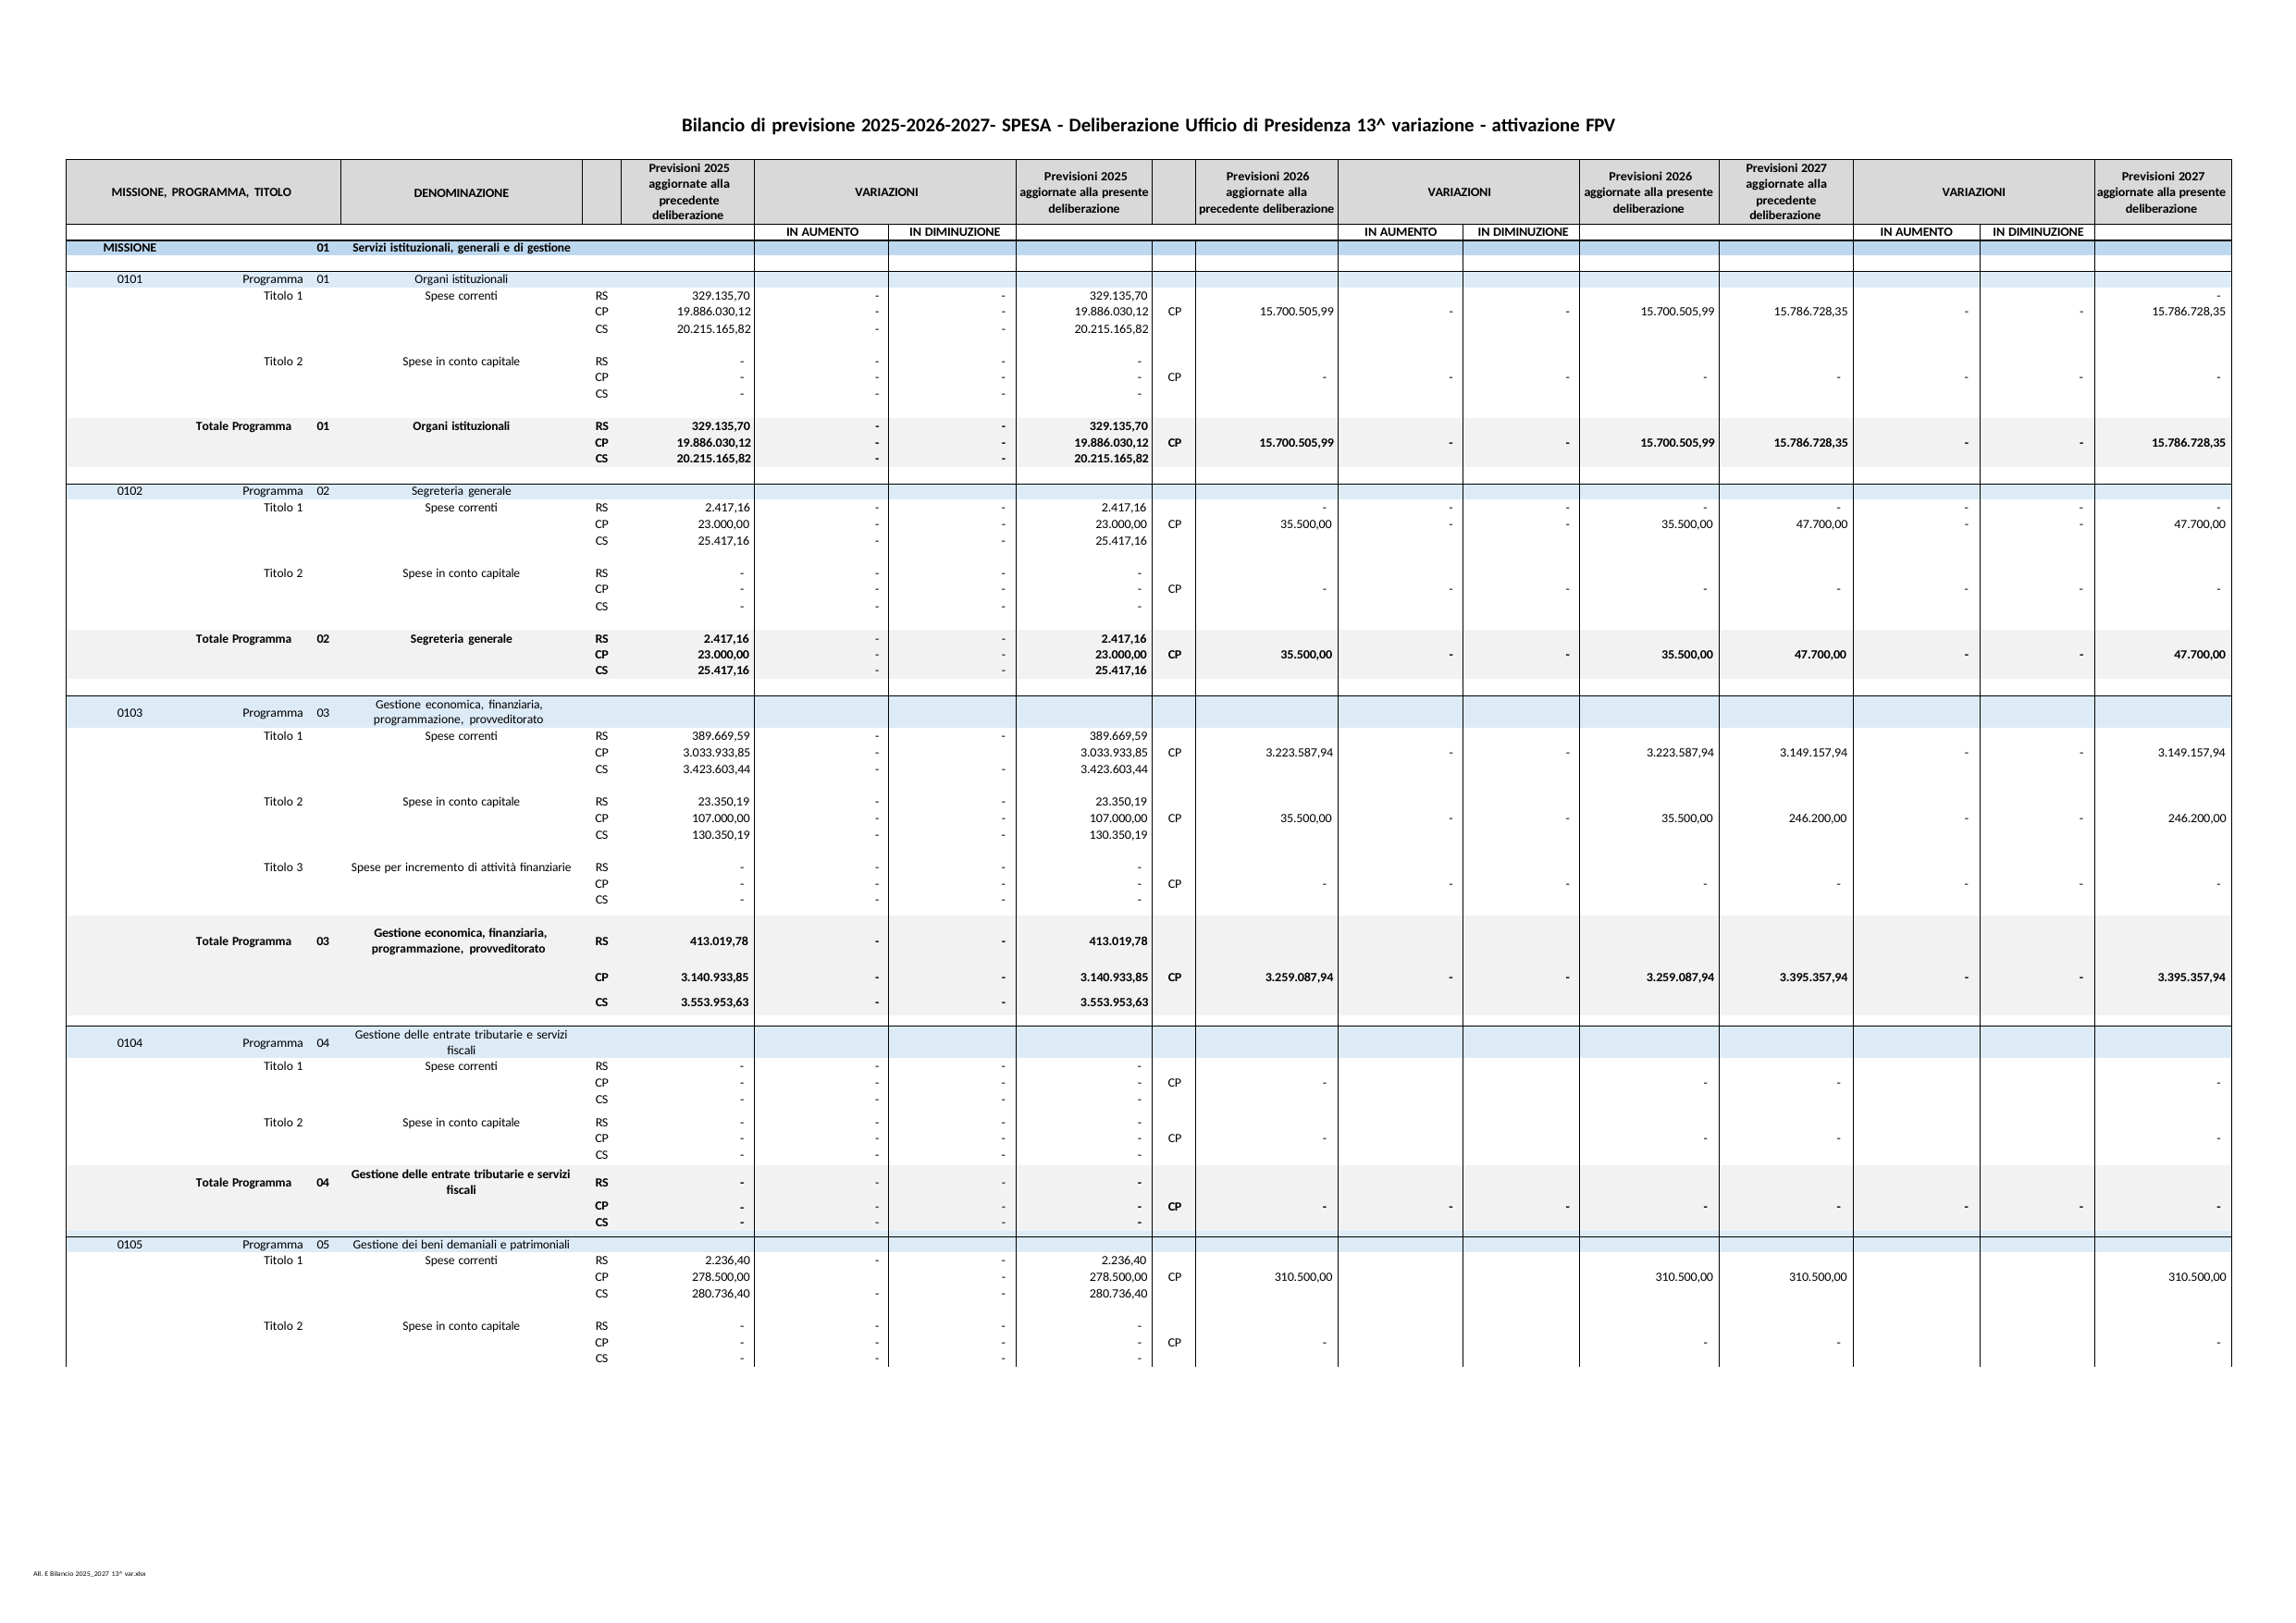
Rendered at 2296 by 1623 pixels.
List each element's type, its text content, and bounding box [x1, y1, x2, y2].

table_cell [1153, 255, 1195, 271]
table_cell - [755, 811, 888, 827]
table_cell 3.395.357,94 [1720, 960, 1853, 990]
table_cell [1153, 1016, 1195, 1026]
table_cell [2095, 1286, 2231, 1310]
table_cell [176, 241, 310, 255]
table_cell - [621, 387, 754, 418]
table_cell 280.736,40 [1017, 1286, 1152, 1310]
table_cell [1017, 1231, 1152, 1236]
table_cell - [889, 1196, 1016, 1216]
table_cell Segreteria generale [340, 485, 582, 499]
table_cell [1196, 762, 1338, 786]
table_cell [1854, 1216, 1980, 1231]
table_cell [1580, 1286, 1719, 1310]
table_cell - [889, 728, 1016, 745]
table_cell [67, 664, 176, 679]
table_cell - [621, 1335, 754, 1352]
table_cell [176, 304, 310, 321]
table_cell [1720, 467, 1853, 483]
table_cell - [1463, 436, 1579, 452]
table_cell - [889, 647, 1016, 664]
table_cell - [889, 664, 1016, 679]
table_header Previsioni 2025 aggiornate alla presente deliberazione [1017, 160, 1152, 224]
table_cell 3.149.157,94 [1720, 745, 1853, 761]
table_cell [1981, 485, 2094, 499]
table_cell Spese in conto capitale [340, 1311, 582, 1335]
table_cell - [755, 1076, 888, 1092]
table_cell [1196, 241, 1338, 255]
table_cell [1854, 696, 1980, 728]
table_cell [1196, 418, 1338, 436]
table_cell [176, 387, 310, 418]
table_cell Titolo 2 [176, 558, 310, 582]
table_cell IN AUMENTO [1339, 225, 1463, 240]
table_cell [1153, 533, 1195, 558]
table_cell 3.423.603,44 [1017, 762, 1152, 786]
table_cell [889, 680, 1016, 695]
table_cell [1981, 786, 2094, 811]
table_cell [310, 1148, 340, 1165]
table_cell - [1981, 517, 2094, 533]
table_cell - [755, 728, 888, 745]
table_cell - [1981, 1196, 2094, 1216]
table_cell [67, 1016, 754, 1026]
table_cell - [1196, 582, 1338, 598]
table_cell [1339, 272, 1463, 288]
table_cell 04 [310, 1027, 340, 1058]
table_cell - [1854, 960, 1980, 990]
table_cell [1720, 1027, 1853, 1058]
table_cell [1580, 990, 1719, 1015]
table_cell 25.417,16 [621, 664, 754, 679]
table_cell CS [582, 892, 621, 916]
table_cell - [1463, 960, 1579, 990]
table_cell [1463, 892, 1579, 916]
table_cell 23.000,00 [1017, 647, 1152, 664]
table_cell [340, 647, 582, 664]
table_cell [67, 436, 176, 452]
table_cell [1463, 990, 1579, 1015]
table_cell 15.786.728,35 [2095, 304, 2231, 321]
table_cell [67, 517, 176, 533]
table_cell 25.417,16 [1017, 664, 1152, 679]
table_cell [1196, 272, 1338, 288]
table_cell 310.500,00 [2095, 1270, 2231, 1286]
table_cell [2095, 418, 2231, 436]
table_cell [1196, 558, 1338, 582]
table_cell IN AUMENTO [1854, 225, 1980, 240]
table_cell [340, 1286, 582, 1310]
table_cell [340, 827, 582, 852]
table_cell [1153, 1092, 1195, 1112]
table_cell [67, 499, 176, 516]
table_cell [1580, 786, 1719, 811]
table_cell [1196, 387, 1338, 418]
table_cell [1153, 467, 1195, 483]
table_cell - [1017, 1148, 1152, 1165]
table_cell [1720, 762, 1853, 786]
table_cell [1580, 288, 1719, 304]
table_cell [1153, 786, 1195, 811]
table_cell [67, 1335, 176, 1352]
table_cell - [1017, 1076, 1152, 1092]
table_cell [2095, 346, 2231, 370]
table_header MISSIONE, PROGRAMMA, TITOLO [67, 160, 340, 224]
table_cell [2095, 680, 2231, 695]
table_cell CS [582, 827, 621, 852]
table_cell - [1580, 370, 1719, 387]
table_cell [889, 1016, 1016, 1026]
table_cell - [889, 1286, 1016, 1310]
table_cell [2095, 728, 2231, 745]
table_cell [310, 436, 340, 452]
table_cell CP [582, 1076, 621, 1092]
table_cell - [755, 990, 888, 1015]
table_cell Totale Programma [176, 418, 310, 436]
table_cell - [755, 1196, 888, 1216]
table_cell [176, 452, 310, 467]
table_cell [1196, 892, 1338, 916]
table_cell [1854, 1165, 1980, 1196]
table_cell - [1720, 1131, 1853, 1148]
table_cell [1854, 762, 1980, 786]
table_cell [1580, 916, 1719, 960]
table_cell [340, 452, 582, 467]
table_cell [1854, 630, 1980, 647]
table_cell [310, 852, 340, 876]
table_cell Titolo 3 [176, 852, 310, 876]
table_cell - [621, 582, 754, 598]
table_cell CP [1153, 370, 1195, 387]
table_cell - [889, 346, 1016, 370]
table_cell - [755, 436, 888, 452]
table_cell [1339, 452, 1463, 467]
table_cell [1339, 827, 1463, 852]
table_cell [310, 387, 340, 418]
table_cell [67, 1112, 176, 1131]
table_cell - [621, 1092, 754, 1112]
table_cell - [1854, 647, 1980, 664]
table_cell [1196, 664, 1338, 679]
table_cell - [1017, 1058, 1152, 1076]
table_cell Titolo 2 [176, 786, 310, 811]
table_cell - [2095, 499, 2231, 516]
table_cell [310, 533, 340, 558]
table_cell [1580, 892, 1719, 916]
table_cell [621, 485, 754, 499]
table_cell - [1017, 387, 1152, 418]
table_cell - [1017, 892, 1152, 916]
table_cell [1580, 1231, 1719, 1236]
table_cell - [1463, 647, 1579, 664]
table_cell [1981, 346, 2094, 370]
table_header VARIAZIONI [755, 160, 1016, 224]
table_cell [755, 696, 888, 728]
table_cell 01 [310, 272, 340, 288]
table_cell [1463, 1027, 1579, 1058]
table_cell [1720, 1016, 1853, 1026]
table_cell 19.886.030,12 [1017, 304, 1152, 321]
table_cell CP [1153, 745, 1195, 761]
table_cell 20.215.165,82 [1017, 321, 1152, 346]
table_cell 03 [310, 916, 340, 1015]
table_cell [1463, 1016, 1579, 1026]
table_cell RS [582, 499, 621, 516]
table_cell [1854, 1016, 1980, 1026]
table_cell - [755, 370, 888, 387]
table_cell - [1854, 436, 1980, 452]
table_cell [67, 1231, 754, 1236]
table_cell [1720, 892, 1853, 916]
table_cell [1153, 418, 1195, 436]
table_cell Segreteria generale [340, 630, 582, 647]
table_cell 2.417,16 [621, 630, 754, 647]
table_cell [176, 1270, 310, 1286]
table_cell [1196, 916, 1338, 960]
table_cell 01 [310, 241, 340, 255]
table_cell CP [582, 877, 621, 892]
table_cell [621, 1237, 754, 1252]
table_cell [1153, 1148, 1195, 1165]
table_cell [1196, 786, 1338, 811]
table_cell [1017, 1237, 1152, 1252]
table_cell [1153, 696, 1195, 728]
table_cell [310, 762, 340, 786]
table_cell 329.135,70 [1017, 288, 1152, 304]
table_cell RS [582, 558, 621, 582]
table_cell - [1017, 1311, 1152, 1335]
table_cell [310, 1058, 340, 1076]
table_cell 25.417,16 [1017, 533, 1152, 558]
table_cell [310, 745, 340, 761]
table_cell - [1720, 877, 1853, 892]
table_cell Titolo 2 [176, 1311, 310, 1335]
table_cell 47.700,00 [2095, 647, 2231, 664]
table_cell [1720, 786, 1853, 811]
table_cell - [889, 827, 1016, 852]
table_cell Totale Programma [176, 916, 310, 1015]
table_cell [889, 1027, 1016, 1058]
table_cell - [889, 321, 1016, 346]
table_cell [621, 1027, 754, 1058]
table_cell [310, 321, 340, 346]
table_cell - [621, 1112, 754, 1131]
table_cell [1463, 387, 1579, 418]
table_cell - [755, 558, 888, 582]
table_cell [176, 598, 310, 630]
table_cell [1153, 1231, 1195, 1236]
table_cell - [1981, 745, 2094, 761]
table_cell - [1017, 1131, 1152, 1148]
table_cell [1580, 558, 1719, 582]
table_cell [340, 582, 582, 598]
table_cell [2095, 452, 2231, 467]
table_cell [2095, 892, 2231, 916]
table_cell - [889, 418, 1016, 436]
table_cell - [1720, 499, 1853, 516]
table_cell [1854, 558, 1980, 582]
table_cell [582, 696, 621, 728]
table_cell [67, 288, 176, 304]
table_cell Gestione economica, finanziaria, programmazione, provveditorato [340, 916, 582, 1015]
table_cell [1463, 852, 1579, 876]
table_cell CP [1153, 304, 1195, 321]
table_cell [755, 680, 888, 695]
table_cell CP [1153, 1196, 1195, 1216]
table_cell [67, 852, 176, 876]
table_cell [176, 517, 310, 533]
table_cell 329.135,70 [621, 418, 754, 436]
table_cell [310, 499, 340, 516]
table_cell [1981, 664, 2094, 679]
table_cell [1153, 321, 1195, 346]
table_cell [1981, 241, 2094, 255]
table_cell - [1720, 370, 1853, 387]
table_cell - [755, 321, 888, 346]
table_cell [67, 1252, 176, 1270]
table_cell CP [1153, 517, 1195, 533]
table_cell - [1017, 1165, 1152, 1196]
table_cell [1981, 272, 2094, 288]
table_cell [1580, 533, 1719, 558]
table_cell Organi istituzionali [340, 418, 582, 436]
table_cell [2095, 533, 2231, 558]
table_cell [1854, 827, 1980, 852]
table_cell [1339, 418, 1463, 436]
table_cell CS [582, 1352, 621, 1367]
table_cell [1720, 1252, 1853, 1270]
table_cell [1580, 852, 1719, 876]
table_cell [1463, 288, 1579, 304]
table_cell [1981, 533, 2094, 558]
table_cell [1580, 241, 1719, 255]
table_cell [310, 786, 340, 811]
table_cell [67, 1092, 176, 1112]
table_cell [67, 1131, 176, 1148]
table_cell [2095, 1058, 2231, 1076]
table_cell - [2095, 1131, 2231, 1148]
table_cell [340, 762, 582, 786]
table_cell - [1339, 436, 1463, 452]
table_cell [1017, 272, 1152, 288]
table_cell [1153, 598, 1195, 630]
table_cell 3.259.087,94 [1196, 960, 1338, 990]
table_cell [1017, 1016, 1152, 1026]
table_cell - [889, 436, 1016, 452]
table_cell - [1463, 517, 1579, 533]
table_cell [1854, 485, 1980, 499]
table_cell [2095, 762, 2231, 786]
table_cell [1463, 1231, 1579, 1236]
table_cell [1720, 558, 1853, 582]
text Bilancio di previsione 2025-2026-2027- SPESA - Deliberazione Ufficio di Presidenza 13^ variazione - attivazione FPV [56, 114, 2240, 137]
table_cell [1196, 255, 1338, 271]
table_cell - [755, 452, 888, 467]
table_cell [67, 680, 754, 695]
table_cell [176, 321, 310, 346]
table_cell [1580, 664, 1719, 679]
table_cell - [755, 762, 888, 786]
table_cell - [1339, 877, 1463, 892]
table_cell [1981, 1252, 2094, 1367]
table_cell [1017, 696, 1152, 728]
table_cell [2095, 1216, 2231, 1231]
table_cell [1854, 852, 1980, 876]
table_cell [2095, 467, 2231, 483]
table_cell - [755, 1311, 888, 1335]
table_cell - [621, 1352, 754, 1367]
table_cell Spese in conto capitale [340, 1112, 582, 1131]
table_cell - [1196, 1131, 1338, 1148]
table_cell [340, 517, 582, 533]
table_cell [889, 241, 1016, 255]
table_cell [1153, 852, 1195, 876]
table_cell [1981, 1058, 2094, 1165]
table_cell [340, 1352, 582, 1367]
table_cell 19.886.030,12 [621, 304, 754, 321]
table_cell [1580, 1112, 1719, 1131]
table_cell - [889, 916, 1016, 960]
table_cell [1720, 680, 1853, 695]
table_cell [310, 827, 340, 852]
table_cell [1196, 728, 1338, 745]
table_cell - [755, 288, 888, 304]
table_cell MISSIONE [67, 241, 176, 255]
table_cell 2.417,16 [1017, 630, 1152, 647]
table_cell 47.700,00 [1720, 517, 1853, 533]
table_cell [2095, 1148, 2231, 1165]
table_cell 280.736,40 [621, 1286, 754, 1310]
table_cell [1720, 272, 1853, 288]
table_cell [1720, 1148, 1853, 1165]
table_cell [310, 1131, 340, 1148]
table_cell [1580, 728, 1719, 745]
table_cell [1463, 558, 1579, 582]
table_cell [1720, 827, 1853, 852]
table_cell [67, 786, 176, 811]
table_cell [1153, 1027, 1195, 1058]
table_cell - [755, 1112, 888, 1131]
table_cell 413.019,78 [1017, 916, 1152, 960]
table_cell [1580, 1027, 1719, 1058]
table_cell 278.500,00 [621, 1270, 754, 1286]
table_cell [1153, 1216, 1195, 1231]
table_cell [1854, 321, 1980, 346]
table_cell [340, 1131, 582, 1148]
table_cell - [755, 582, 888, 598]
table_cell 2.417,16 [1017, 499, 1152, 516]
table_cell Spese correnti [340, 499, 582, 516]
table_cell [1580, 1165, 1719, 1196]
table_cell - [755, 647, 888, 664]
table_cell CP [582, 1335, 621, 1352]
table_cell [1017, 680, 1152, 695]
table_cell [176, 1076, 310, 1092]
table_cell [755, 255, 888, 271]
table_header Previsioni 2027 aggiornate alla presente deliberazione [2095, 160, 2231, 224]
table_cell [176, 1352, 310, 1367]
table_cell - [1017, 1335, 1152, 1352]
table_cell - [889, 452, 1016, 467]
table_cell Spese correnti [340, 1252, 582, 1270]
table_cell [1153, 1112, 1195, 1131]
table_cell - [755, 960, 888, 990]
table_cell [1339, 346, 1463, 370]
table_cell 3.223.587,94 [1196, 745, 1338, 761]
table_cell [1339, 762, 1463, 786]
table_cell - [755, 916, 888, 960]
table_cell [1196, 1231, 1338, 1236]
table_cell [67, 728, 176, 745]
table_cell CP [1153, 960, 1195, 990]
table_cell Gestione economica, finanziaria, programmazione, provveditorato [340, 696, 582, 728]
table_cell [340, 387, 582, 418]
table_cell [1153, 728, 1195, 745]
table_cell [1339, 916, 1463, 960]
table_cell - [1017, 370, 1152, 387]
table_cell [176, 582, 310, 598]
table_cell - [755, 1058, 888, 1076]
table_cell [1580, 387, 1719, 418]
table_cell [310, 664, 340, 679]
table_cell - [889, 517, 1016, 533]
table_cell [1580, 680, 1719, 695]
table_cell [755, 467, 888, 483]
table_cell RS [582, 728, 621, 745]
table_cell Spese correnti [340, 1058, 582, 1076]
table_cell [2095, 321, 2231, 346]
table_cell [1153, 288, 1195, 304]
table_cell [1720, 1165, 1853, 1196]
table_cell - [889, 598, 1016, 630]
table_cell 15.700.505,99 [1580, 304, 1719, 321]
table_cell 3.395.357,94 [2095, 960, 2231, 990]
table_cell - [2095, 877, 2231, 892]
table_cell [1196, 630, 1338, 647]
table_cell - [1017, 558, 1152, 582]
table_cell CP [1153, 1335, 1195, 1352]
table_cell [1463, 533, 1579, 558]
table_cell [67, 827, 176, 852]
table_cell - [1981, 960, 2094, 990]
table_cell [889, 467, 1016, 483]
table_cell [1580, 225, 1853, 240]
table_cell RS [582, 852, 621, 876]
table_cell [1720, 1058, 1853, 1076]
table_cell 329.135,70 [621, 288, 754, 304]
table_cell - [1463, 1196, 1579, 1216]
table_cell 35.500,00 [1580, 811, 1719, 827]
table_cell [1854, 990, 1980, 1015]
table_cell - [1339, 517, 1463, 533]
table_cell RS CP CS [582, 1165, 621, 1231]
table_cell [310, 304, 340, 321]
table_cell - [1463, 499, 1579, 516]
table_cell [2095, 598, 2231, 630]
table_cell [340, 811, 582, 827]
table_cell [1463, 696, 1579, 728]
table_cell Gestione dei beni demaniali e patrimoniali [340, 1237, 582, 1252]
table_cell [2095, 1112, 2231, 1131]
table_cell - [755, 1131, 888, 1148]
table_cell [1720, 418, 1853, 436]
table_cell - [1981, 370, 2094, 387]
table_cell [1339, 786, 1463, 811]
table_cell [1580, 1237, 1719, 1252]
table_cell [1196, 1311, 1338, 1335]
table_cell - [1339, 370, 1463, 387]
table_cell 25.417,16 [621, 533, 754, 558]
table_cell [176, 1148, 310, 1165]
table_cell [889, 745, 1016, 761]
table_cell [1854, 916, 1980, 960]
table_cell Gestione delle entrate tributarie e servizi fiscali [340, 1165, 582, 1231]
table_cell [2095, 1352, 2231, 1367]
table_cell [1463, 418, 1579, 436]
table_cell [1339, 255, 1463, 271]
table_cell [67, 647, 176, 664]
table_cell [1720, 1112, 1853, 1131]
table_cell Programma [176, 1027, 310, 1058]
table_cell [2095, 990, 2231, 1015]
table_cell - [1463, 877, 1579, 892]
table_cell [1196, 1252, 1338, 1270]
table_cell [1153, 762, 1195, 786]
table_cell [1339, 321, 1463, 346]
table_cell [1153, 241, 1195, 255]
table_cell - [889, 762, 1016, 786]
table_cell [67, 1076, 176, 1092]
table_cell - [889, 877, 1016, 892]
table_cell [1017, 225, 1338, 240]
table_cell CP [1153, 647, 1195, 664]
table_cell [2095, 696, 2231, 728]
table_cell [1981, 762, 2094, 786]
table_cell - [621, 370, 754, 387]
table_cell [1463, 762, 1579, 786]
table_cell [1153, 990, 1195, 1015]
table_cell 04 [310, 1165, 340, 1231]
table_cell [1854, 598, 1980, 630]
table_cell [310, 558, 340, 582]
table_cell - [1339, 1196, 1463, 1216]
table_cell [310, 517, 340, 533]
table_cell IN DIMINUZIONE [1981, 225, 2094, 240]
table_cell - [755, 517, 888, 533]
table_cell - [621, 877, 754, 892]
table_cell 23.350,19 [1017, 786, 1152, 811]
table_cell - [1981, 877, 2094, 892]
table_cell [1153, 680, 1195, 695]
table_cell 20.215.165,82 [621, 452, 754, 467]
table_cell [67, 1058, 176, 1076]
table_cell - [755, 1352, 888, 1367]
table_cell - [889, 960, 1016, 990]
table_cell - [889, 533, 1016, 558]
table_cell 329.135,70 [1017, 418, 1152, 436]
table_cell [1153, 499, 1195, 516]
table_cell [582, 485, 621, 499]
table_cell [1854, 272, 1980, 288]
table_cell 3.259.087,94 [1580, 960, 1719, 990]
table_cell [67, 533, 176, 558]
table_cell - [889, 558, 1016, 582]
table_cell Spese correnti [340, 288, 582, 304]
table_cell 23.350,19 [621, 786, 754, 811]
table_cell [2095, 1237, 2231, 1252]
table_header [1153, 160, 1195, 224]
table_cell [1720, 1286, 1853, 1310]
table_cell [176, 745, 310, 761]
table_cell [1854, 1231, 1980, 1236]
table_cell - [1720, 1076, 1853, 1092]
table_cell [1339, 1016, 1463, 1026]
table_cell - [889, 1352, 1016, 1367]
table_cell - [889, 387, 1016, 418]
table_cell - [1981, 811, 2094, 827]
table_cell [1720, 321, 1853, 346]
table_cell [1981, 558, 2094, 582]
table_cell 03 [310, 696, 340, 728]
table_cell - [1580, 1335, 1719, 1352]
table_cell - [1339, 499, 1463, 516]
table_header [583, 160, 621, 224]
table_cell [1854, 1252, 1980, 1367]
table_cell [1339, 598, 1463, 630]
table_cell - [889, 582, 1016, 598]
table_cell [1580, 1216, 1719, 1231]
table_cell [1339, 485, 1463, 499]
table_cell [176, 1131, 310, 1148]
table_cell 3.553.953,63 [1017, 990, 1152, 1015]
table_cell - [1017, 852, 1152, 876]
table_cell - [1854, 877, 1980, 892]
table_cell 19.886.030,12 [1017, 436, 1152, 452]
table_cell - [1017, 582, 1152, 598]
table_cell - [621, 892, 754, 916]
table_cell [340, 304, 582, 321]
table_cell - [889, 786, 1016, 811]
table_cell Programma [176, 272, 310, 288]
table_cell [1196, 1165, 1338, 1196]
table_cell 35.500,00 [1196, 811, 1338, 827]
table_cell 0102 [67, 485, 176, 499]
table_cell [1854, 664, 1980, 679]
table_cell [755, 485, 888, 499]
table_cell 2.417,16 [621, 499, 754, 516]
table_cell [1854, 892, 1980, 916]
table_cell [310, 1270, 340, 1286]
table_cell - [755, 346, 888, 370]
table_cell [2095, 387, 2231, 418]
table_cell [1017, 485, 1152, 499]
table_cell [1463, 630, 1579, 647]
table_cell [340, 1092, 582, 1112]
table_cell [1196, 321, 1338, 346]
table_cell [1981, 630, 2094, 647]
table_cell [1854, 728, 1980, 745]
table_cell CP [1153, 811, 1195, 827]
table_cell [1981, 827, 2094, 852]
table_cell - [1854, 499, 1980, 516]
table_cell Gestione delle entrate tributarie e servizi fiscali [340, 1027, 582, 1058]
table_cell [67, 255, 754, 271]
table_cell [340, 1148, 582, 1165]
table_cell [2095, 1027, 2231, 1058]
table_cell [2095, 1231, 2231, 1236]
table_cell [1580, 1311, 1719, 1335]
table_cell CP [582, 1270, 621, 1286]
table_cell [1981, 598, 2094, 630]
table_cell [340, 370, 582, 387]
table_cell [2095, 225, 2231, 240]
table_cell - [621, 852, 754, 876]
table_cell [67, 892, 176, 916]
table_cell - [1580, 582, 1719, 598]
table_cell 389.669,59 [621, 728, 754, 745]
table_cell 0105 [67, 1237, 176, 1252]
table_cell 19.886.030,12 [621, 436, 754, 452]
table_cell - [621, 1058, 754, 1076]
table_cell [1196, 533, 1338, 558]
table_cell - [1463, 582, 1579, 598]
table_cell 15.786.728,35 [1720, 436, 1853, 452]
table_cell 20.215.165,82 [1017, 452, 1152, 467]
table_cell [1580, 696, 1719, 728]
table_cell [755, 1027, 888, 1058]
table_cell [1580, 598, 1719, 630]
table_cell [310, 1076, 340, 1092]
table_cell [310, 811, 340, 827]
table_cell [2095, 852, 2231, 876]
table_cell [310, 288, 340, 304]
table_cell CP [1153, 1270, 1195, 1286]
table_cell CP [582, 1131, 621, 1148]
table_cell [2095, 916, 2231, 960]
table_cell 35.500,00 [1580, 517, 1719, 533]
table_cell [1580, 1016, 1719, 1026]
table_cell Titolo 1 [176, 1252, 310, 1270]
table_cell - [889, 1058, 1016, 1076]
table_cell Programma [176, 1237, 310, 1252]
table_cell [1196, 1092, 1338, 1112]
table_cell [310, 877, 340, 892]
table_cell [1339, 558, 1463, 582]
table_cell [1854, 387, 1980, 418]
table_cell [176, 647, 310, 664]
table_cell [1580, 272, 1719, 288]
table_cell [1339, 892, 1463, 916]
table_cell RS [582, 418, 621, 436]
table_cell 3.140.933,85 [1017, 960, 1152, 990]
table_cell 35.500,00 [1196, 517, 1338, 533]
table_cell [67, 1165, 176, 1231]
table_cell RS [582, 786, 621, 811]
table_cell [1196, 852, 1338, 876]
table_cell [1981, 1237, 2094, 1252]
table_cell [176, 762, 310, 786]
table_cell 3.423.603,44 [621, 762, 754, 786]
table_header VARIAZIONI [1854, 160, 2094, 224]
table_cell CS [582, 762, 621, 786]
table_cell [2095, 1165, 2231, 1196]
table_cell [67, 598, 176, 630]
table_cell [1463, 728, 1579, 745]
table_cell - [889, 811, 1016, 827]
table_cell [2095, 664, 2231, 679]
table_cell [1153, 1165, 1195, 1196]
table_cell - [755, 1148, 888, 1165]
table_cell - [1981, 436, 2094, 452]
table_cell [1196, 1286, 1338, 1310]
table_cell RS [582, 1311, 621, 1335]
table_cell [1720, 288, 1853, 304]
table_cell [2095, 827, 2231, 852]
table_cell CP [1153, 1076, 1195, 1092]
table_cell IN DIMINUZIONE [889, 225, 1016, 240]
table_cell [2095, 255, 2231, 271]
table_cell [1580, 630, 1719, 647]
table_cell - [2095, 1076, 2231, 1092]
table_cell CP [582, 304, 621, 321]
table_cell Programma [176, 696, 310, 728]
table_cell [1463, 680, 1579, 695]
table_cell [1720, 728, 1853, 745]
table_cell - [2095, 288, 2231, 304]
table_cell 23.000,00 [621, 517, 754, 533]
table_cell [1339, 533, 1463, 558]
table_cell 310.500,00 [1196, 1270, 1338, 1286]
table_cell - [755, 664, 888, 679]
table_cell [176, 1286, 310, 1310]
table_cell 246.200,00 [2095, 811, 2231, 827]
table_cell CS [582, 1092, 621, 1112]
table_cell [1196, 1112, 1338, 1131]
table_cell [2095, 1092, 2231, 1112]
table_cell CS [582, 321, 621, 346]
table_cell CP [582, 745, 621, 761]
table_cell [1196, 452, 1338, 467]
table_cell [1339, 387, 1463, 418]
table_cell [755, 241, 888, 255]
table_cell [67, 467, 754, 483]
table_cell Spese correnti [340, 728, 582, 745]
table_cell [176, 892, 310, 916]
table_cell [1580, 255, 1719, 271]
table_cell [889, 1237, 1016, 1252]
table_cell [621, 272, 754, 288]
table_cell [1339, 1058, 1463, 1165]
table_cell - [755, 1216, 888, 1231]
table_cell [1153, 1252, 1195, 1270]
table_cell [1720, 1237, 1853, 1252]
table_cell - [889, 304, 1016, 321]
table_cell [310, 1112, 340, 1131]
table_cell - [889, 1311, 1016, 1335]
table_cell [1580, 1352, 1719, 1367]
table_cell [1981, 1216, 2094, 1231]
table_cell Spese in conto capitale [340, 346, 582, 370]
table_cell [310, 1311, 340, 1335]
table_cell [2095, 1252, 2231, 1270]
table_cell [1720, 696, 1853, 728]
table_cell [1580, 485, 1719, 499]
table_cell [67, 1311, 176, 1335]
table_cell 23.000,00 [1017, 517, 1152, 533]
table_cell [1854, 680, 1980, 695]
table_cell - [1196, 877, 1338, 892]
table_cell [67, 321, 176, 346]
table_cell [1981, 680, 2094, 695]
table_cell CP [582, 370, 621, 387]
table_cell [1339, 241, 1463, 255]
table_cell [1339, 1165, 1463, 1196]
table_cell [1720, 1231, 1853, 1236]
table_cell [1580, 1252, 1719, 1270]
table_cell [1580, 1092, 1719, 1112]
table_cell - [621, 346, 754, 370]
table_cell - [755, 630, 888, 647]
table_cell 20.215.165,82 [621, 321, 754, 346]
table_cell - [621, 1076, 754, 1092]
table_cell [1196, 1027, 1338, 1058]
table_cell [1463, 664, 1579, 679]
table_cell [1463, 241, 1579, 255]
table_cell CS [582, 1148, 621, 1165]
table_header VARIAZIONI [1339, 160, 1579, 224]
table_cell - [1854, 370, 1980, 387]
table_cell [1720, 241, 1853, 255]
table_cell [1720, 630, 1853, 647]
table_cell [1463, 255, 1579, 271]
table_cell - [889, 1076, 1016, 1092]
table_cell [1017, 467, 1152, 483]
table_cell [2095, 485, 2231, 499]
table_cell - [889, 1112, 1016, 1131]
table_cell [1153, 1237, 1195, 1252]
table_cell - [889, 1148, 1016, 1165]
table_cell 47.700,00 [2095, 517, 2231, 533]
table_cell [582, 241, 621, 255]
table_cell - [889, 1252, 1016, 1270]
table_cell - [755, 745, 888, 761]
table_cell Spese in conto capitale [340, 558, 582, 582]
table_cell - [1854, 1196, 1980, 1216]
table_cell - [889, 1216, 1016, 1231]
table_cell CP [1153, 877, 1195, 892]
table_cell [755, 1016, 888, 1026]
table_cell - [755, 1252, 888, 1270]
table_cell - [621, 598, 754, 630]
table_cell CS [582, 387, 621, 418]
table_cell [1463, 1252, 1579, 1367]
table_cell [1981, 696, 2094, 728]
table_cell [1339, 1027, 1463, 1058]
table_cell [1339, 1216, 1463, 1231]
table_cell [1196, 288, 1338, 304]
table_header DENOMINAZIONE [341, 160, 582, 224]
table_cell - [889, 892, 1016, 916]
table_cell RS [582, 630, 621, 647]
table_cell [1981, 1016, 2094, 1026]
table_cell [1463, 321, 1579, 346]
table_cell [67, 1352, 176, 1367]
table_cell [1339, 1237, 1463, 1252]
table_cell [340, 664, 582, 679]
table_cell [67, 346, 176, 370]
table_cell [1854, 346, 1980, 370]
table_cell [310, 1286, 340, 1310]
table_cell [1981, 1231, 2094, 1236]
table_cell RS [582, 288, 621, 304]
table_cell - [1017, 598, 1152, 630]
table_cell [1196, 1016, 1338, 1026]
table_cell Titolo 1 [176, 288, 310, 304]
table_cell 35.500,00 [1196, 647, 1338, 664]
table_cell - [1017, 1092, 1152, 1112]
table_cell Spese in conto capitale [340, 786, 582, 811]
table_cell [67, 916, 176, 1015]
table_cell [1981, 418, 2094, 436]
table_cell 0104 [67, 1027, 176, 1058]
table_cell Servizi istituzionali, generali e di gestione [340, 241, 582, 255]
table_cell [340, 533, 582, 558]
table_cell [67, 582, 176, 598]
table_cell - [755, 499, 888, 516]
table_cell - [1981, 304, 2094, 321]
table_cell [176, 827, 310, 852]
table_cell - [1981, 647, 2094, 664]
table_cell [1854, 533, 1980, 558]
table_cell Totale Programma [176, 1165, 310, 1231]
table_cell [67, 1286, 176, 1310]
table_cell - [1854, 304, 1980, 321]
table_cell [1580, 827, 1719, 852]
table_cell [67, 558, 176, 582]
table_cell [1720, 1311, 1853, 1335]
table_cell [1720, 916, 1853, 960]
table_cell - [1981, 582, 2094, 598]
table_cell [1196, 1058, 1338, 1076]
table_cell [1153, 1058, 1195, 1076]
table_cell [1981, 728, 2094, 745]
table_cell [1580, 1058, 1719, 1076]
table_cell [1339, 1252, 1463, 1367]
table_cell - [2095, 582, 2231, 598]
table_cell Spese per incremento di attività finanziarie [340, 852, 582, 876]
table_cell [2095, 558, 2231, 582]
table_cell [1854, 1237, 1980, 1252]
table_cell CS [582, 598, 621, 630]
table_header Previsioni 2026 aggiornate alla precedente deliberazione [1196, 160, 1338, 224]
table_cell CP [582, 582, 621, 598]
table_cell 3.033.933,85 [1017, 745, 1152, 761]
table_cell [1854, 786, 1980, 811]
table_cell [1196, 827, 1338, 852]
table_cell Titolo 1 [176, 1058, 310, 1076]
table_cell [1580, 467, 1719, 483]
table_cell [67, 304, 176, 321]
table_cell - [755, 852, 888, 876]
table_cell [1339, 288, 1463, 304]
table_cell - [1854, 811, 1980, 827]
table_cell [1153, 1352, 1195, 1367]
table_cell 15.786.728,35 [2095, 436, 2231, 452]
table_cell [1463, 598, 1579, 630]
table_cell [1339, 630, 1463, 647]
table_cell - - - [621, 1165, 754, 1231]
table_cell Organi istituzionali [340, 272, 582, 288]
table_cell [1981, 916, 2094, 960]
table_cell [755, 1231, 888, 1236]
table_cell - [889, 852, 1016, 876]
table_cell [67, 1270, 176, 1286]
table_cell [1981, 852, 2094, 876]
table_cell - [755, 1092, 888, 1112]
table_cell [1153, 272, 1195, 288]
table_cell 2.236,40 [1017, 1252, 1152, 1270]
table_cell - [1339, 811, 1463, 827]
table_cell [1720, 664, 1853, 679]
table_cell [1854, 241, 1980, 255]
table_cell 413.019,78 3.140.933,85 3.553.953,63 [621, 916, 754, 1015]
table_cell [1463, 272, 1579, 288]
table_cell [1153, 664, 1195, 679]
table_cell [1153, 892, 1195, 916]
table_cell [1720, 452, 1853, 467]
table_cell - [1981, 499, 2094, 516]
table_cell 05 [310, 1237, 340, 1252]
table_cell RS [582, 346, 621, 370]
table_cell - [1196, 499, 1338, 516]
table_cell - [1196, 1076, 1338, 1092]
table_cell [310, 582, 340, 598]
table_cell 130.350,19 [621, 827, 754, 852]
table_cell 310.500,00 [1580, 1270, 1719, 1286]
table_cell CP [582, 517, 621, 533]
table_cell [889, 485, 1016, 499]
table_cell - [1580, 1131, 1719, 1148]
table_cell [1339, 467, 1463, 483]
table_cell - [1463, 304, 1579, 321]
table_cell - [1854, 745, 1980, 761]
table_cell - [621, 558, 754, 582]
table_cell - [755, 418, 888, 436]
table_cell - [889, 1270, 1016, 1286]
table_cell - [755, 304, 888, 321]
table_cell [67, 370, 176, 387]
table_cell [1981, 452, 2094, 467]
table_cell [1463, 1165, 1579, 1196]
table_cell Titolo 1 [176, 499, 310, 516]
table_cell CP [582, 647, 621, 664]
table_cell [1339, 680, 1463, 695]
table_cell [67, 387, 176, 418]
table_cell [67, 452, 176, 467]
table_cell [1196, 1352, 1338, 1367]
table_cell [310, 598, 340, 630]
table_cell [1153, 1286, 1195, 1310]
table_cell [1981, 892, 2094, 916]
table_cell - [1580, 499, 1719, 516]
table_cell - [1339, 647, 1463, 664]
table_cell RS [582, 1112, 621, 1131]
table_cell [1981, 467, 2094, 483]
table_cell CP [582, 436, 621, 452]
table_cell - [1463, 370, 1579, 387]
table_cell - [1580, 1076, 1719, 1092]
table_cell [1981, 387, 2094, 418]
table_cell - [1017, 1112, 1152, 1131]
table_cell [310, 1352, 340, 1367]
table_cell [340, 1335, 582, 1352]
table_cell [1720, 485, 1853, 499]
table_cell [1981, 990, 2094, 1015]
table_cell [1580, 762, 1719, 786]
table_cell CP [582, 811, 621, 827]
table_cell [889, 255, 1016, 271]
table_cell [1196, 485, 1338, 499]
table_cell - [2095, 1196, 2231, 1216]
table_cell - [889, 499, 1016, 516]
table_cell [1339, 664, 1463, 679]
table_cell - [755, 387, 888, 418]
table_cell [1153, 630, 1195, 647]
table_cell [1153, 452, 1195, 467]
table_cell - [621, 1311, 754, 1335]
table_cell [340, 892, 582, 916]
table_cell [1017, 1027, 1152, 1058]
table_cell - [621, 1131, 754, 1148]
table_cell [176, 533, 310, 558]
table_cell [67, 745, 176, 761]
table_cell [1580, 452, 1719, 467]
table_cell - [1017, 1352, 1152, 1367]
table_cell Titolo 1 [176, 728, 310, 745]
table_cell - [1720, 1196, 1853, 1216]
table_cell [621, 696, 754, 728]
table_cell [1720, 1216, 1853, 1231]
table_cell - [889, 990, 1016, 1015]
table_cell 0101 [67, 272, 176, 288]
table_cell - [1854, 582, 1980, 598]
table_cell 02 [310, 485, 340, 499]
table_cell 15.700.505,99 [1580, 436, 1719, 452]
table_cell [310, 728, 340, 745]
table_cell [1981, 1165, 2094, 1196]
table_cell [340, 436, 582, 452]
table_cell [1196, 1148, 1338, 1165]
table_cell [1463, 1216, 1579, 1231]
table_cell [1017, 241, 1152, 255]
table_cell - [1339, 582, 1463, 598]
table_cell - [1196, 370, 1338, 387]
table_cell [310, 1092, 340, 1112]
table_cell - [755, 1335, 888, 1352]
table_cell 130.350,19 [1017, 827, 1152, 852]
table_cell [1854, 467, 1980, 483]
table_cell 3.149.157,94 [2095, 745, 2231, 761]
table_cell 23.000,00 [621, 647, 754, 664]
table_cell [1196, 346, 1338, 370]
table_cell [1854, 1058, 1980, 1165]
table_cell 389.669,59 [1017, 728, 1152, 745]
table_cell - [2095, 1335, 2231, 1352]
table_cell [889, 272, 1016, 288]
table_cell [2095, 786, 2231, 811]
table_cell [1720, 598, 1853, 630]
table_cell [1463, 1237, 1579, 1252]
table_cell [1153, 558, 1195, 582]
table_cell [582, 1237, 621, 1252]
table_cell [1720, 533, 1853, 558]
table_cell 107.000,00 [1017, 811, 1152, 827]
table_cell 3.033.933,85 [621, 745, 754, 761]
table_cell [1463, 346, 1579, 370]
table_cell CS [582, 1286, 621, 1310]
table_cell [176, 370, 310, 387]
table_cell RS CP CS [582, 916, 621, 1015]
table_cell [1720, 387, 1853, 418]
table_cell [1981, 255, 2094, 271]
table_cell [1463, 916, 1579, 960]
table_cell [1580, 346, 1719, 370]
table_cell CS [582, 452, 621, 467]
table_cell [1339, 1231, 1463, 1236]
table_cell [1339, 990, 1463, 1015]
table_cell 0103 [67, 696, 176, 728]
table_cell - [1339, 960, 1463, 990]
table_cell - [755, 877, 888, 892]
table_cell [67, 225, 754, 240]
table_cell 2.236,40 [621, 1252, 754, 1270]
table_cell [582, 1027, 621, 1058]
table_cell [176, 1335, 310, 1352]
table_cell RS [582, 1252, 621, 1270]
table_cell [176, 436, 310, 452]
table_cell - [1854, 517, 1980, 533]
table_cell [310, 647, 340, 664]
table_cell [1153, 916, 1195, 960]
table_cell - [1720, 582, 1853, 598]
table_cell [1463, 452, 1579, 467]
table_cell [1153, 827, 1195, 852]
table_cell Totale Programma [176, 630, 310, 647]
table_cell - [1580, 877, 1719, 892]
table_cell 15.700.505,99 [1196, 436, 1338, 452]
table_cell IN DIMINUZIONE [1463, 225, 1579, 240]
table_cell [1153, 485, 1195, 499]
table_cell [1720, 1092, 1853, 1112]
table_cell - [1017, 346, 1152, 370]
table_cell [1854, 452, 1980, 467]
table_cell [2095, 1311, 2231, 1335]
table_cell Programma [176, 485, 310, 499]
table_cell [67, 1148, 176, 1165]
table_cell - [889, 1131, 1016, 1148]
table_cell [176, 664, 310, 679]
table_cell - [755, 1286, 888, 1310]
table_cell [1854, 288, 1980, 304]
table_cell [2095, 272, 2231, 288]
table_cell [176, 1092, 310, 1112]
table_cell [2095, 241, 2231, 255]
table_cell [1339, 696, 1463, 728]
table_cell - [889, 630, 1016, 647]
table_cell - [1463, 811, 1579, 827]
table_cell [1017, 255, 1152, 271]
table_cell [67, 418, 176, 436]
table_cell [310, 452, 340, 467]
table_cell [340, 1076, 582, 1092]
table_cell [1720, 346, 1853, 370]
table_cell - [1580, 1196, 1719, 1216]
table_cell [1981, 321, 2094, 346]
table_cell [1463, 1058, 1579, 1165]
table_cell - [755, 786, 888, 811]
table_cell 47.700,00 [1720, 647, 1853, 664]
table_cell Titolo 2 [176, 1112, 310, 1131]
table_cell [755, 1270, 888, 1286]
table_cell - [1720, 1335, 1853, 1352]
table_cell - [889, 370, 1016, 387]
table_cell [1854, 255, 1980, 271]
table_cell - [1196, 1196, 1338, 1216]
table_cell [1854, 1027, 1980, 1058]
table_cell CS [582, 664, 621, 679]
table_cell - [1017, 1196, 1152, 1216]
table_cell [1720, 852, 1853, 876]
table_cell Titolo 2 [176, 346, 310, 370]
table_cell - [1017, 877, 1152, 892]
table_cell [1339, 728, 1463, 745]
table_cell 35.500,00 [1580, 647, 1719, 664]
table_cell 02 [310, 630, 340, 647]
table_cell [1196, 680, 1338, 695]
table_cell [1196, 696, 1338, 728]
table_cell [582, 272, 621, 288]
table_cell [621, 241, 754, 255]
table_cell 107.000,00 [621, 811, 754, 827]
table_cell [176, 811, 310, 827]
table_cell CP [1153, 582, 1195, 598]
table_cell - [889, 1335, 1016, 1352]
table_cell [1580, 1148, 1719, 1165]
table_cell [67, 811, 176, 827]
table_cell [1196, 467, 1338, 483]
table_cell CP [1153, 1131, 1195, 1148]
table_cell [310, 346, 340, 370]
table_cell - [2095, 370, 2231, 387]
table_cell - [1339, 304, 1463, 321]
table_cell 278.500,00 [1017, 1270, 1152, 1286]
table_cell RS [582, 1058, 621, 1076]
table_cell [2095, 630, 2231, 647]
table_cell CP [1153, 436, 1195, 452]
table_cell 246.200,00 [1720, 811, 1853, 827]
table_cell - [889, 1092, 1016, 1112]
table_cell - [755, 598, 888, 630]
table_cell [340, 321, 582, 346]
table_cell [1153, 346, 1195, 370]
table_cell [755, 272, 888, 288]
table_cell [1153, 1311, 1195, 1335]
table_cell IN AUMENTO [755, 225, 888, 240]
table_cell [176, 877, 310, 892]
table_cell [1981, 1027, 2094, 1058]
table_header Previsioni 2026 aggiornate alla presente deliberazione [1580, 160, 1719, 224]
table_cell [1720, 990, 1853, 1015]
table_cell - [1339, 745, 1463, 761]
table_cell CS [582, 533, 621, 558]
table_cell - [889, 288, 1016, 304]
table_header Previsioni 2025 aggiornate alla precedente deliberazione [622, 160, 754, 224]
table_cell - [1463, 745, 1579, 761]
table_cell - [889, 1165, 1016, 1196]
table_cell [889, 1231, 1016, 1236]
table_cell [310, 1252, 340, 1270]
table_cell [310, 892, 340, 916]
table_cell [1580, 321, 1719, 346]
table_cell [1720, 255, 1853, 271]
table_cell [1463, 786, 1579, 811]
table_cell [1196, 1216, 1338, 1231]
table_cell [1153, 387, 1195, 418]
table_cell [340, 877, 582, 892]
table_cell [1981, 288, 2094, 304]
table_cell - [755, 1165, 888, 1196]
table_cell - [1017, 1216, 1152, 1231]
table_cell 3.223.587,94 [1580, 745, 1719, 761]
table_cell [1339, 852, 1463, 876]
table_cell [1720, 1352, 1853, 1367]
table_cell [340, 1270, 582, 1286]
table_cell [889, 696, 1016, 728]
table_cell [1196, 990, 1338, 1015]
table_cell [1463, 485, 1579, 499]
table_cell - [755, 533, 888, 558]
table_cell [67, 877, 176, 892]
table_header Previsioni 2027 aggiornate alla precedente deliberazione [1720, 160, 1853, 224]
table_cell [67, 762, 176, 786]
table_cell - [1196, 1335, 1338, 1352]
table_cell [1854, 418, 1980, 436]
table_cell [1463, 467, 1579, 483]
table_cell [1196, 1237, 1338, 1252]
table_cell 15.700.505,99 [1196, 304, 1338, 321]
table_cell [1580, 418, 1719, 436]
table_cell [340, 598, 582, 630]
table_cell [340, 745, 582, 761]
table_cell [1463, 827, 1579, 852]
table_cell [67, 630, 176, 647]
table_cell 15.786.728,35 [1720, 304, 1853, 321]
table_cell [310, 1335, 340, 1352]
table_cell - [621, 1148, 754, 1165]
table_cell [310, 370, 340, 387]
table_cell - [755, 827, 888, 852]
table_cell [2095, 1016, 2231, 1026]
table_cell 01 [310, 418, 340, 436]
table_cell [755, 1237, 888, 1252]
table_cell 310.500,00 [1720, 1270, 1853, 1286]
table_cell - [755, 892, 888, 916]
table_cell [1196, 598, 1338, 630]
